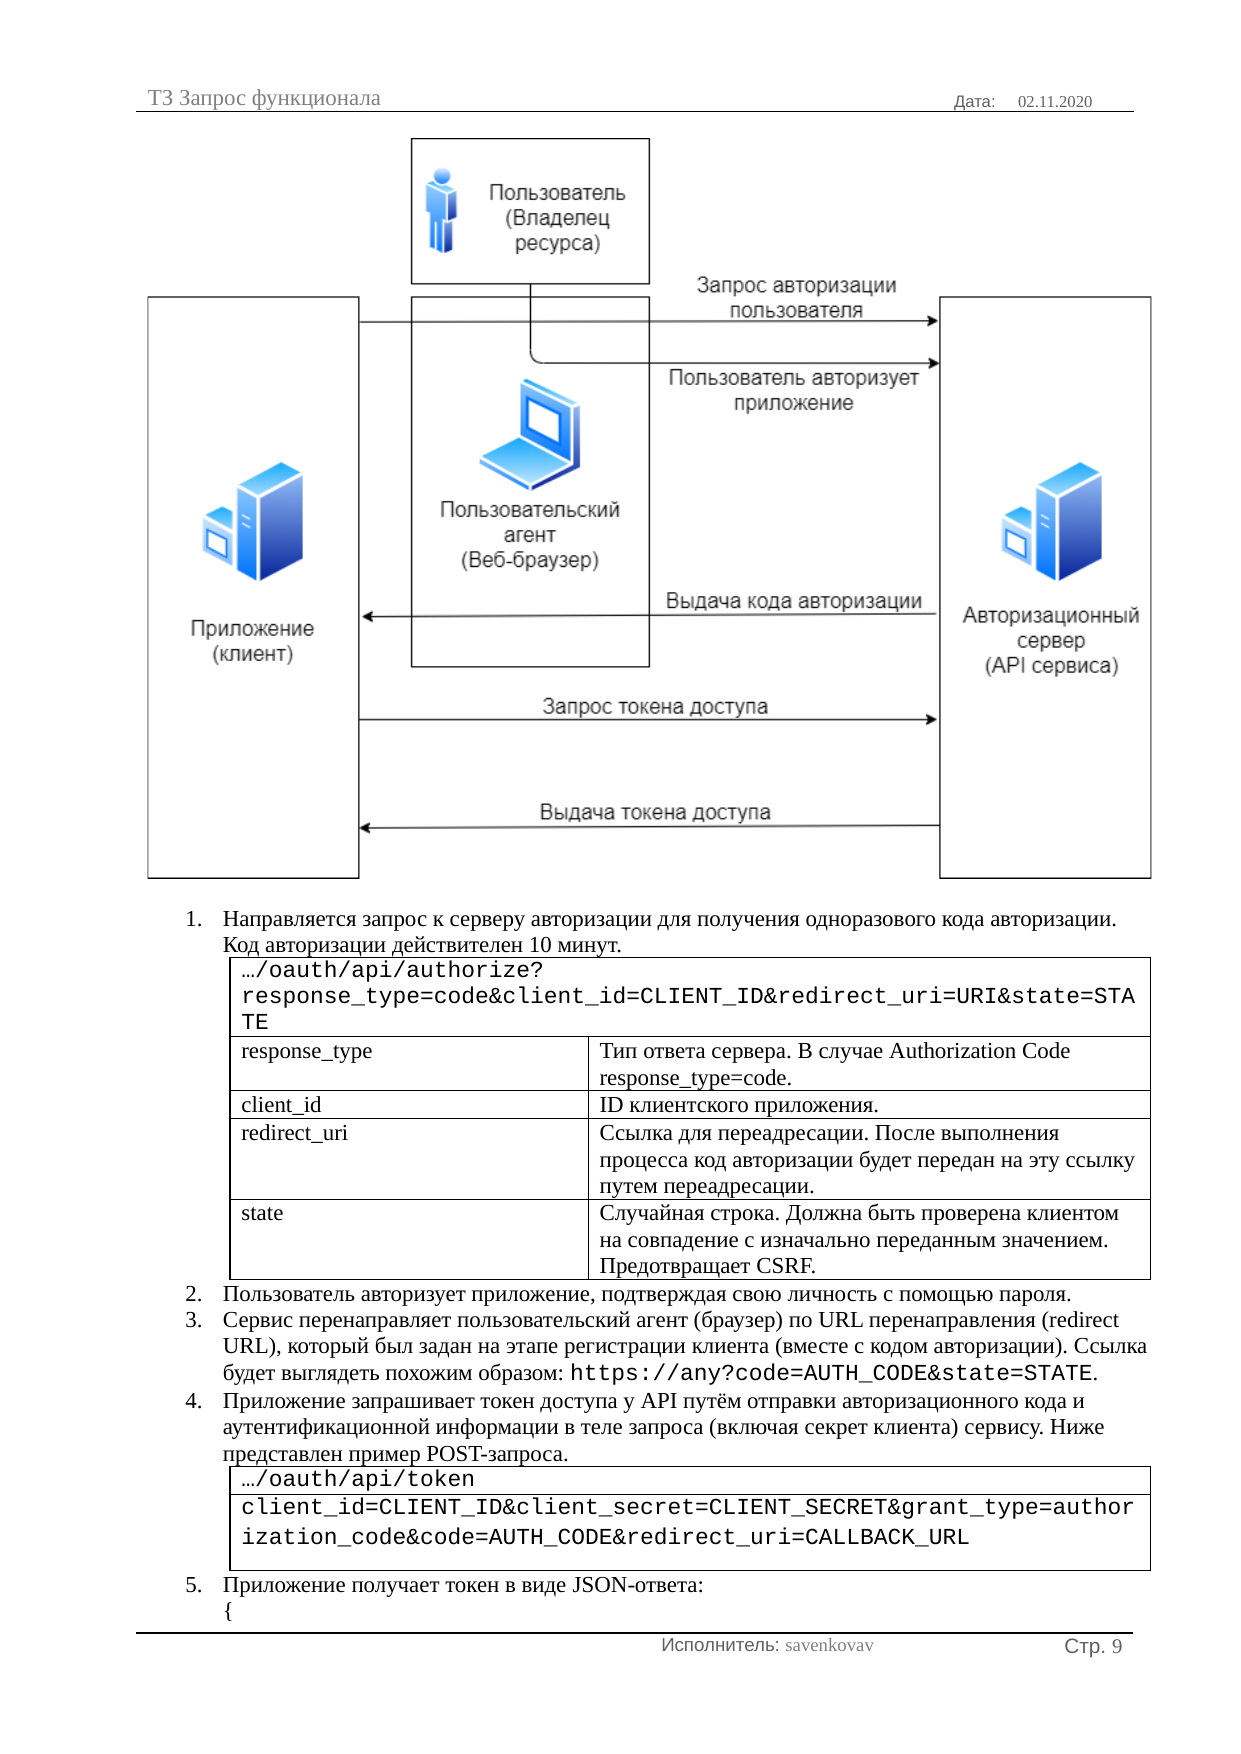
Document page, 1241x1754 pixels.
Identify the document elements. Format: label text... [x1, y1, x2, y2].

list Приложение получает токен в виде JSON-ответа: [185, 1571, 1152, 1597]
list Приложение запрашивает токен доступа у API путём отправки авторизационного кода и аутентификационной информации в теле запроса (включая секрет клиента) сервису. Ниже представлен пример POST-запроса. [185, 1387, 1152, 1466]
table_cell redirect_uri [231, 1119, 588, 1198]
text { [223, 1597, 1152, 1624]
table_cell Ссылка для переадресации. После выполнения процесса код авторизации будет передан на эту ссылку путем переадресации. [589, 1119, 1150, 1198]
list Направляется запрос к серверу авторизации для получения одноразового кода авторизации. Код авторизации действителен 10 минут. [185, 904, 1152, 957]
table_header …/oauth/api/authorize?response_type=code&client_id=CLIENT_ID&redirect_uri=URI&state=STATE [231, 958, 1150, 1036]
table_cell response_type [231, 1037, 588, 1090]
table_header …/oauth/api/token [231, 1467, 1150, 1494]
table_cell client_id=CLIENT_ID&client_secret=CLIENT_SECRET&grant_type=authorization_code&code=AUTH_CODE&redirect_uri=CALLBACK_URL [231, 1495, 1150, 1570]
table_cell ID клиентского приложения. [589, 1091, 1150, 1118]
table_cell Случайная строка. Должна быть проверена клиентом на совпадение с изначально переданным значением. Предотвращает CSRF. [589, 1200, 1150, 1278]
table_cell state [231, 1200, 588, 1278]
table_cell client_id [231, 1091, 588, 1118]
list Пользователь авторизует приложение, подтверждая свою личность с помощью пароля. [185, 1279, 1152, 1306]
list Сервис перенаправляет пользовательский агент (браузер) по URL перенаправления (redirect URL), который был задан на этапе регистрации клиента (вместе с кодом авторизации). Ссылка будет выглядеть похожим образом: https://any?code=AUTH_CODE&state=STATE. [185, 1306, 1152, 1387]
table_cell Тип ответа сервера. В случае Authorization Code response_type=code. [589, 1037, 1150, 1090]
